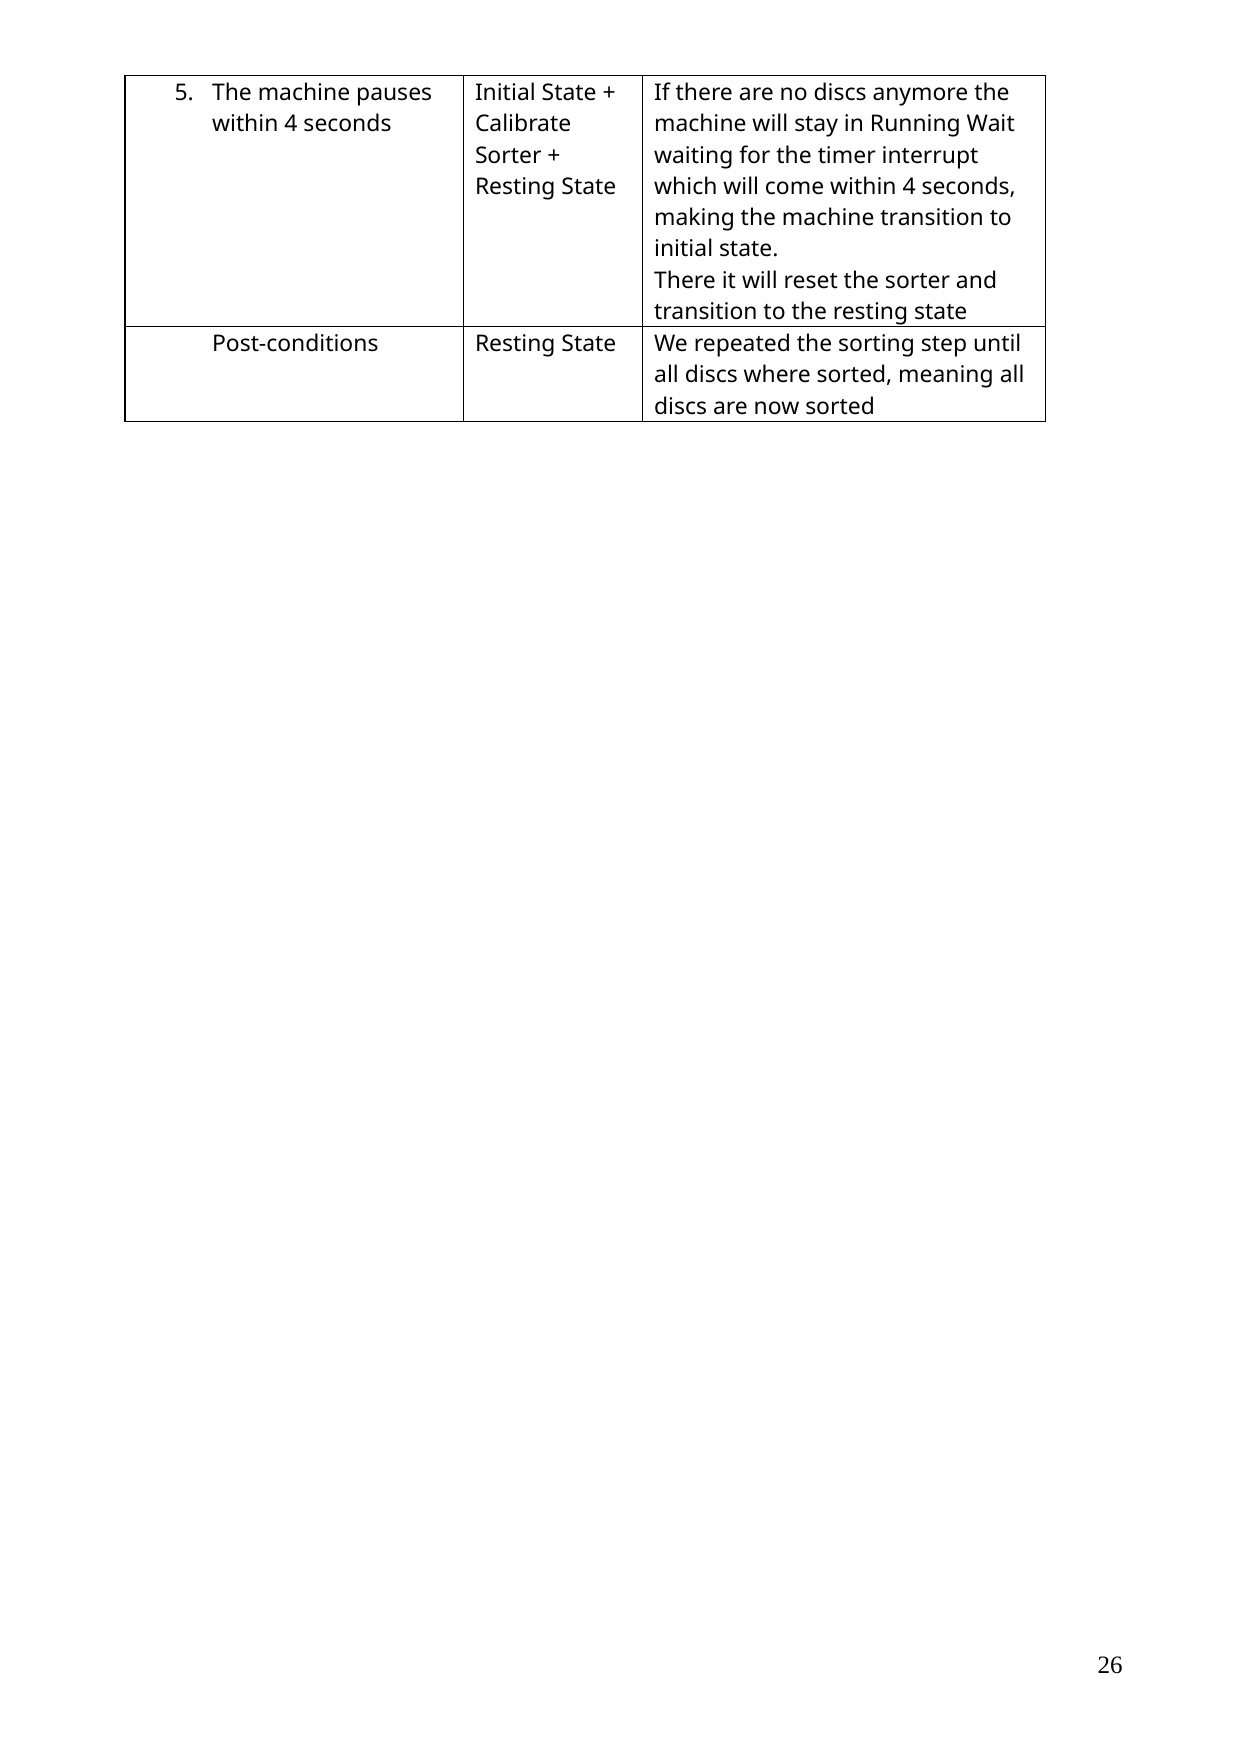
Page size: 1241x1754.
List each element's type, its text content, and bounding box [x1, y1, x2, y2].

table_cell We repeated the sorting step until all discs where sorted, meaning all discs are now sorted [643, 327, 1045, 421]
table_cell Resting State [464, 327, 642, 421]
table_cell Initial State + Calibrate Sorter + Resting State [464, 76, 642, 326]
table_cell If there are no discs anymore the machine will stay in Running Wait waiting for the timer interrupt which will come within 4 seconds, making the machine transition to initial state. There it will reset the sorter and transition to the resting state [643, 76, 1045, 326]
table_cell The machine pauses within 4 seconds [126, 76, 463, 326]
table_cell Post-conditions [126, 327, 463, 421]
